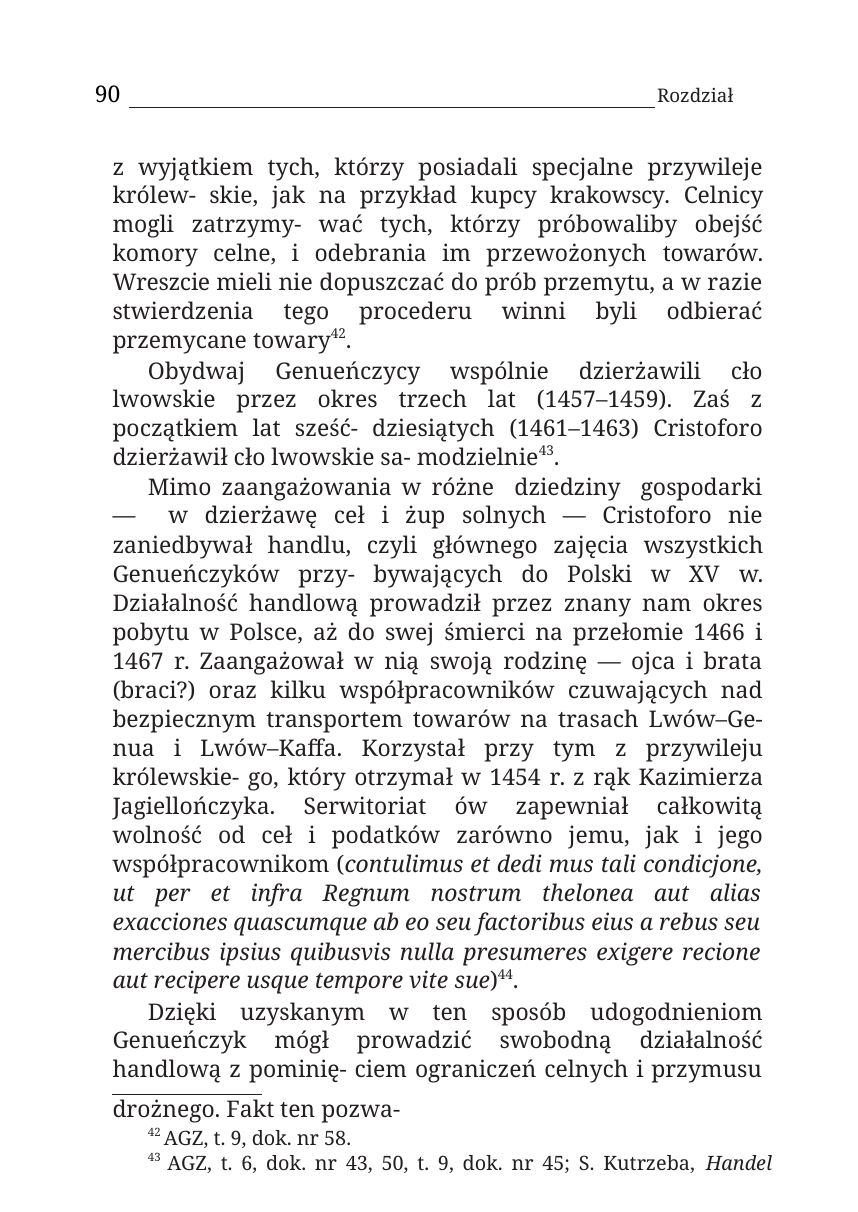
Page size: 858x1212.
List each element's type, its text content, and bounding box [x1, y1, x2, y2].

text z wyjątkiem tych, którzy posiadali specjalne przywileje królew- skie, jak na przykład kupcy krakowscy. Celnicy mogli zatrzymy- wać tych, którzy próbowaliby obejść komory celne, i odebrania im przewożonych towarów. Wreszcie mieli nie dopuszczać do prób przemytu, a w razie stwierdzenia tego procederu winni byli odbierać przemycane towary42. [112, 152, 763, 355]
text Obydwaj Genueńczycy wspólnie dzierżawili cło lwowskie przez okres trzech lat (1457–1459). Zaś z początkiem lat sześć- dziesiątych (1461–1463) Cristoforo dzierżawił cło lwowskie sa- modzielnie43. [112, 356, 763, 472]
text 43 AGZ, t. 6, dok. nr 43, 50, t. 9, dok. nr 45; S. Kutrzeba, Handel [148, 1150, 774, 1175]
text Dzięki uzyskanym w ten sposób udogodnieniom Genueńczyk mógł prowadzić swobodną działalność handlową z pominię- ciem ograniczeń celnych i przymusu drożnego. Fakt ten pozwa- [112, 997, 763, 1124]
text 42 AGZ, t. 9, dok. nr 58. [148, 1124, 774, 1150]
text Mimo zaangażowania w różne dziedziny gospodarki — w dzierżawę ceł i żup solnych — Cristoforo nie zaniedbywał handlu, czyli głównego zajęcia wszystkich Genueńczyków przy- bywających do Polski w XV w. Działalność handlową prowadził przez znany nam okres pobytu w Polsce, aż do swej śmierci na przełomie 1466 i 1467 r. Zaangażował w nią swoją rodzinę — ojca i brata (braci?) oraz kilku współpracowników czuwających nad bezpiecznym transportem towarów na trasach Lwów–Ge- nua i Lwów–Kaffa. Korzystał przy tym z przywileju królewskie- go, który otrzymał w 1454 r. z rąk Kazimierza Jagiellończyka. Serwitoriat ów zapewniał całkowitą wolność od ceł i podatków zarówno jemu, jak i jego współpracownikom (contulimus et dedi­ mus tali condicjone, ut per et infra Regnum nostrum thelonea aut alias exacciones quascumque ab eo seu factoribus eius a rebus seu mercibus ipsius quibusvis nulla presumeres exigere recione aut recipere usque tempore vite sue)44. [112, 473, 763, 996]
